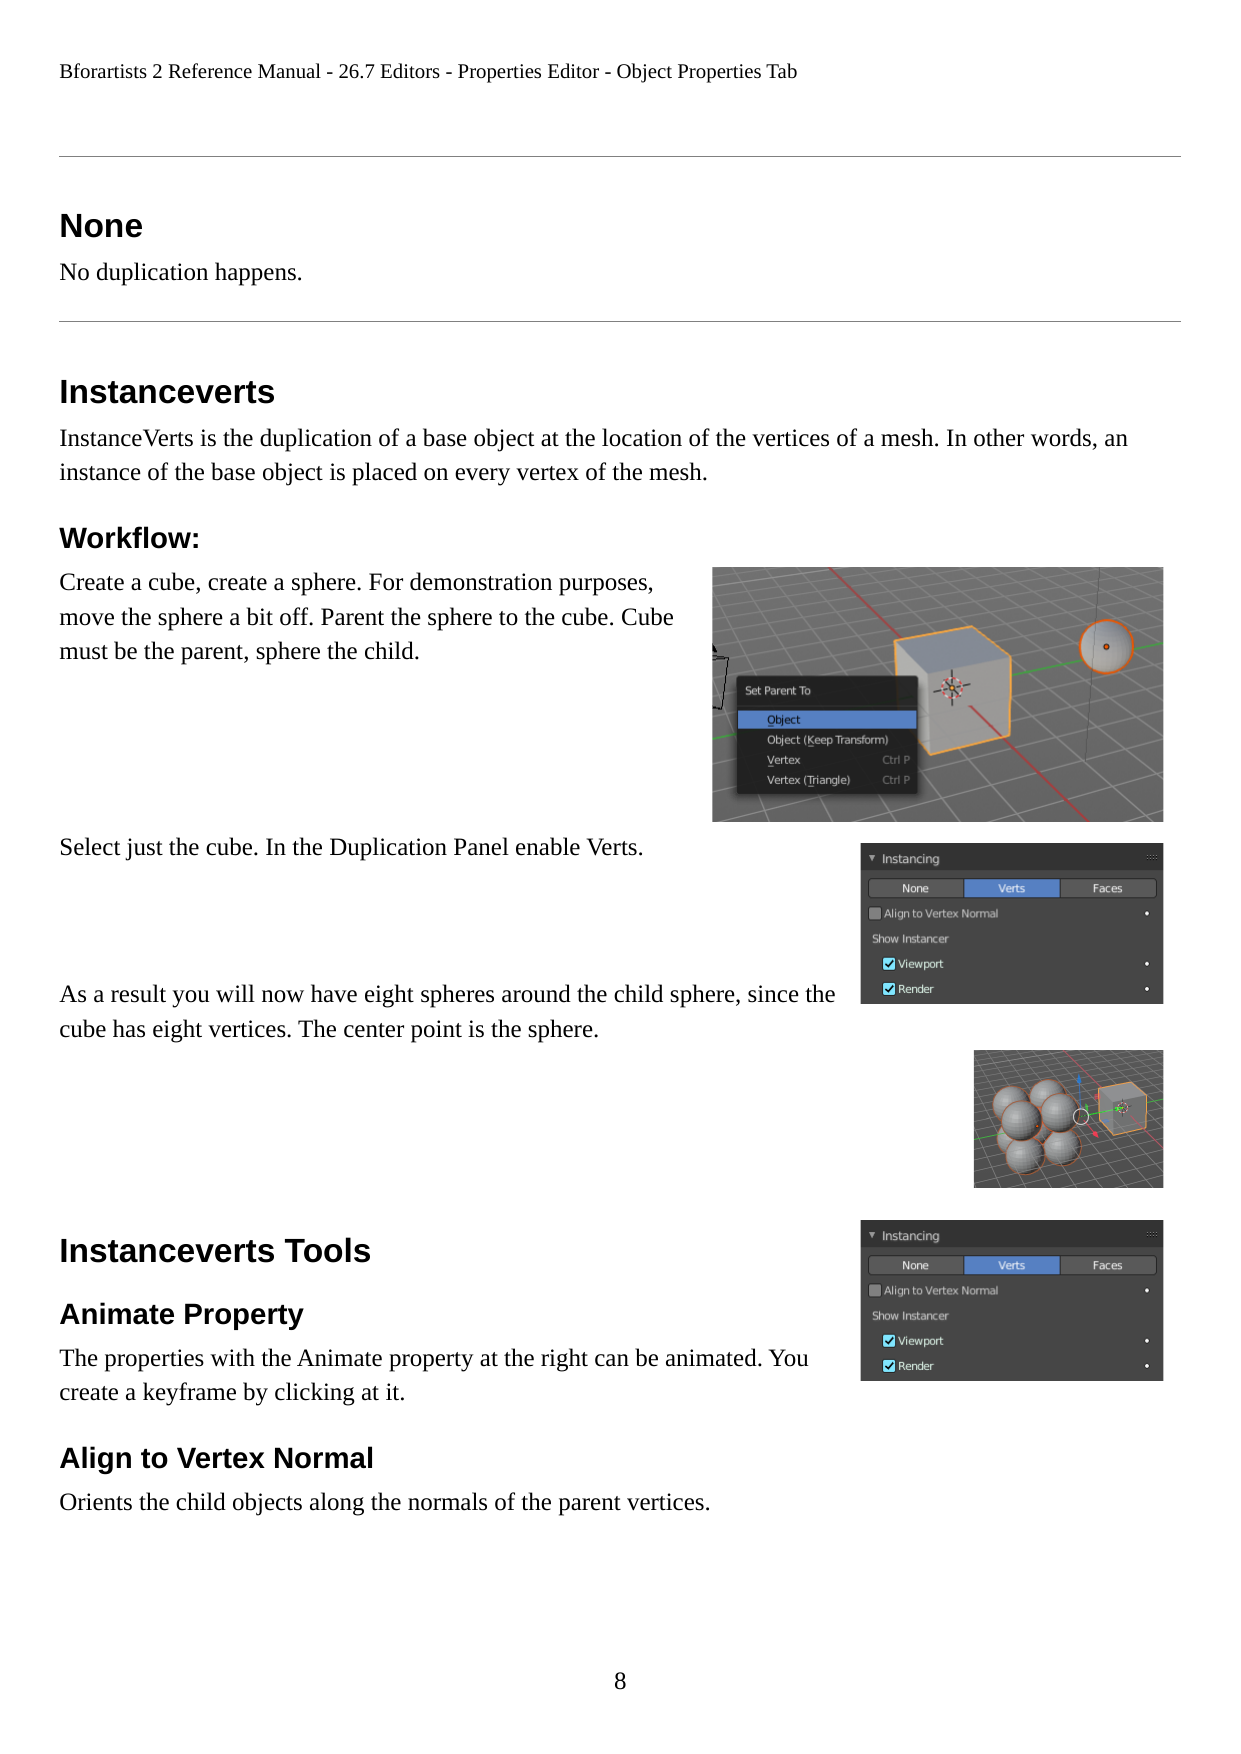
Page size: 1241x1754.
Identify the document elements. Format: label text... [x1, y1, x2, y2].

subtitle Instanceverts [59, 372, 1181, 410]
picture [973, 1050, 1164, 1188]
text As a result you will now have eight spheres around the child sphere, since the cube has eight vertices. The center point is the sphere. [59, 979, 1181, 1043]
picture [860, 1220, 1164, 1381]
subtitle [1164, 1297, 1181, 1331]
subtitle Animate Property [59, 1297, 860, 1331]
subtitle None [59, 206, 1181, 245]
subtitle Instanceverts Tools [59, 1231, 860, 1270]
text Create a cube, create a sphere. For demonstration purposes, move the sphere a bit off. Parent the sphere to the cube. Cube must be the parent, sphere the child. [59, 567, 712, 665]
picture [860, 843, 1164, 1004]
text InstanceVerts is the duplication of a base object at the location of the vertices of a mesh. In other words, an instance of the base object is placed on every vertex of the mesh. [59, 423, 1181, 486]
text The properties with the Animate property at the right can be animated. You create a keyframe by clicking at it. [59, 1343, 1181, 1406]
text Orients the child objects along the normals of the parent vertices. [59, 1487, 1181, 1516]
picture [712, 567, 1164, 822]
subtitle Align to Vertex Normal [59, 1441, 1181, 1475]
text No duplication happens. [59, 257, 1181, 286]
subtitle [1164, 1231, 1181, 1270]
text Select just the cube. In the Duplication Panel enable Verts. [59, 832, 1181, 861]
subtitle Workflow: [59, 521, 1181, 554]
